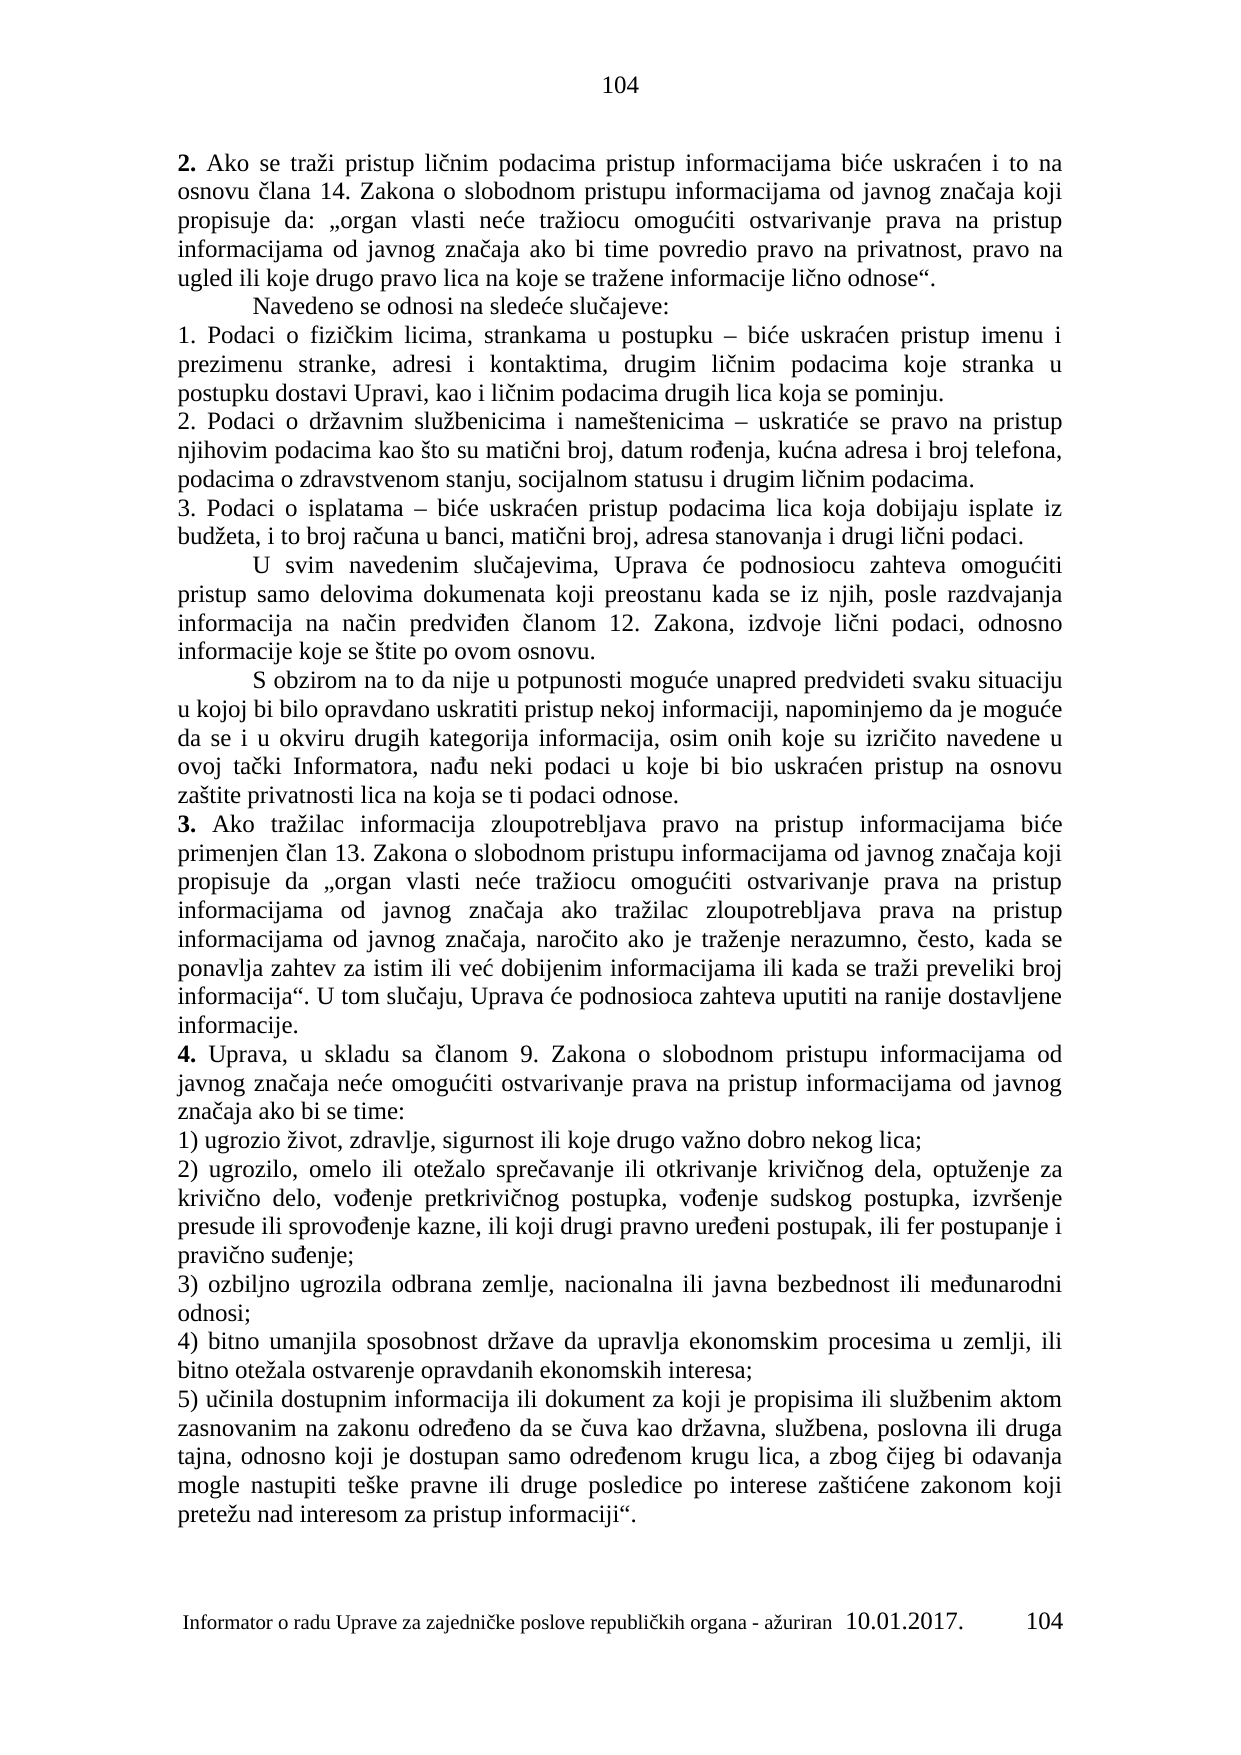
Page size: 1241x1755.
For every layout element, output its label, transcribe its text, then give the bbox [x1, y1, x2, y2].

text 3. Podaci o isplatama – biće uskraćen pristup podacima lica koja dobijaju isplate iz budžeta, i to broj računa u banci, matični broj, adresa stanovanja i drugi lični podaci. [177, 493, 1063, 550]
text S obzirom na to da nije u potpunosti moguće unapred predvideti svaku situaciju u kojoj bi bilo opravdano uskratiti pristup nekoj informaciji, napominjemo da je moguće da se i u okviru drugih kategorija informacija, osim onih koje su izričito navedene u ovoj tački Informatora, nađu neki podaci u koje bi bio uskraćen pristup na osnovu zaštite privatnosti lica na koja se ti podaci odnose. [177, 665, 1063, 809]
text 2) ugrozilo, omelo ili otežalo sprečavanje ili otkrivanje krivičnog dela, optuženje za krivično delo, vođenje pretkrivičnog postupka, vođenje sudskog postupka, izvršenje presude ili sprovođenje kazne, ili koji drugi pravno uređeni postupak, ili fer postupanje i pravično suđenje; [177, 1154, 1063, 1269]
text 3. Ako tražilac informacija zloupotreblјava pravo na pristup informacijama biće primenjen član 13. Zakona o slobodnom pristupu informacijama od javnog značaja koji propisuje da „organ vlasti neće tražiocu omogućiti ostvarivanje prava na pristup informacijama od javnog značaja ako tražilac zloupotreblјava prava na pristup informacijama od javnog značaja, naročito ako je traženje nerazumno, često, kada se ponavlјa zahtev za istim ili već dobijenim informacijama ili kada se traži preveliki broj informacija“. U tom slučaju, Uprava će podnosioca zahteva uputiti na ranije dostavlјene informacije. [177, 809, 1063, 1039]
text 3) ozbilјno ugrozila odbrana zemlјe, nacionalna ili javna bezbednost ili međunarodni odnosi; [177, 1269, 1063, 1326]
text 2. Podaci o državnim službenicima i nameštenicima – uskratiće se pravo na pristup njihovim podacima kao što su matični broj, datum rođenja, kućna adresa i broj telefona, podacima o zdravstvenom stanju, socijalnom statusu i drugim ličnim podacima. [177, 406, 1063, 493]
text 1) ugrozio život, zdravlјe, sigurnost ili koje drugo važno dobro nekog lica; [177, 1125, 1063, 1154]
text Navedeno se odnosi na sledeće slučajeve: [177, 291, 1063, 320]
text 1. Podaci o fizičkim licima, strankama u postupku – biće uskraćen pristup imenu i prezimenu stranke, adresi i kontaktima, drugim ličnim podacima koje stranka u postupku dostavi Upravi, kao i ličnim podacima drugih lica koja se pominju. [177, 320, 1063, 406]
text 5) učinila dostupnim informacija ili dokument za koji je propisima ili službenim aktom zasnovanim na zakonu određeno da se čuva kao državna, službena, poslovna ili druga tajna, odnosno koji je dostupan samo određenom krugu lica, a zbog čijeg bi odavanja mogle nastupiti teške pravne ili druge posledice po interese zaštićene zakonom koji pretežu nad interesom za pristup informaciji“. [177, 1384, 1063, 1528]
text 2. Ako se traži pristup ličnim podacima pristup informacijama biće uskraćen i to na osnovu člana 14. Zakona o slobodnom pristupu informacijama od javnog značaja koji propisuje da: „organ vlasti neće tražiocu omogućiti ostvarivanje prava na pristup informacijama od javnog značaja ako bi time povredio pravo na privatnost, pravo na ugled ili koje drugo pravo lica na koje se tražene informacije lično odnose“. [177, 148, 1063, 291]
text 4. Uprava, u skladu sa članom 9. Zakona o slobodnom pristupu informacijama od javnog značaja neće omogućiti ostvarivanje prava na pristup informacijama od javnog značaja ako bi se time: [177, 1039, 1063, 1125]
text U svim navedenim slučajevima, Uprava će podnosiocu zahteva omogućiti pristup samo delovima dokumenata koji preostanu kada se iz njih, posle razdvajanja informacija na način predviđen članom 12. Zakona, izdvoje lični podaci, odnosno informacije koje se štite po ovom osnovu. [177, 550, 1063, 665]
text 4) bitno umanjila sposobnost države da upravlјa ekonomskim procesima u zemlјi, ili bitno otežala ostvarenje opravdanih ekonomskih interesa; [177, 1326, 1063, 1384]
